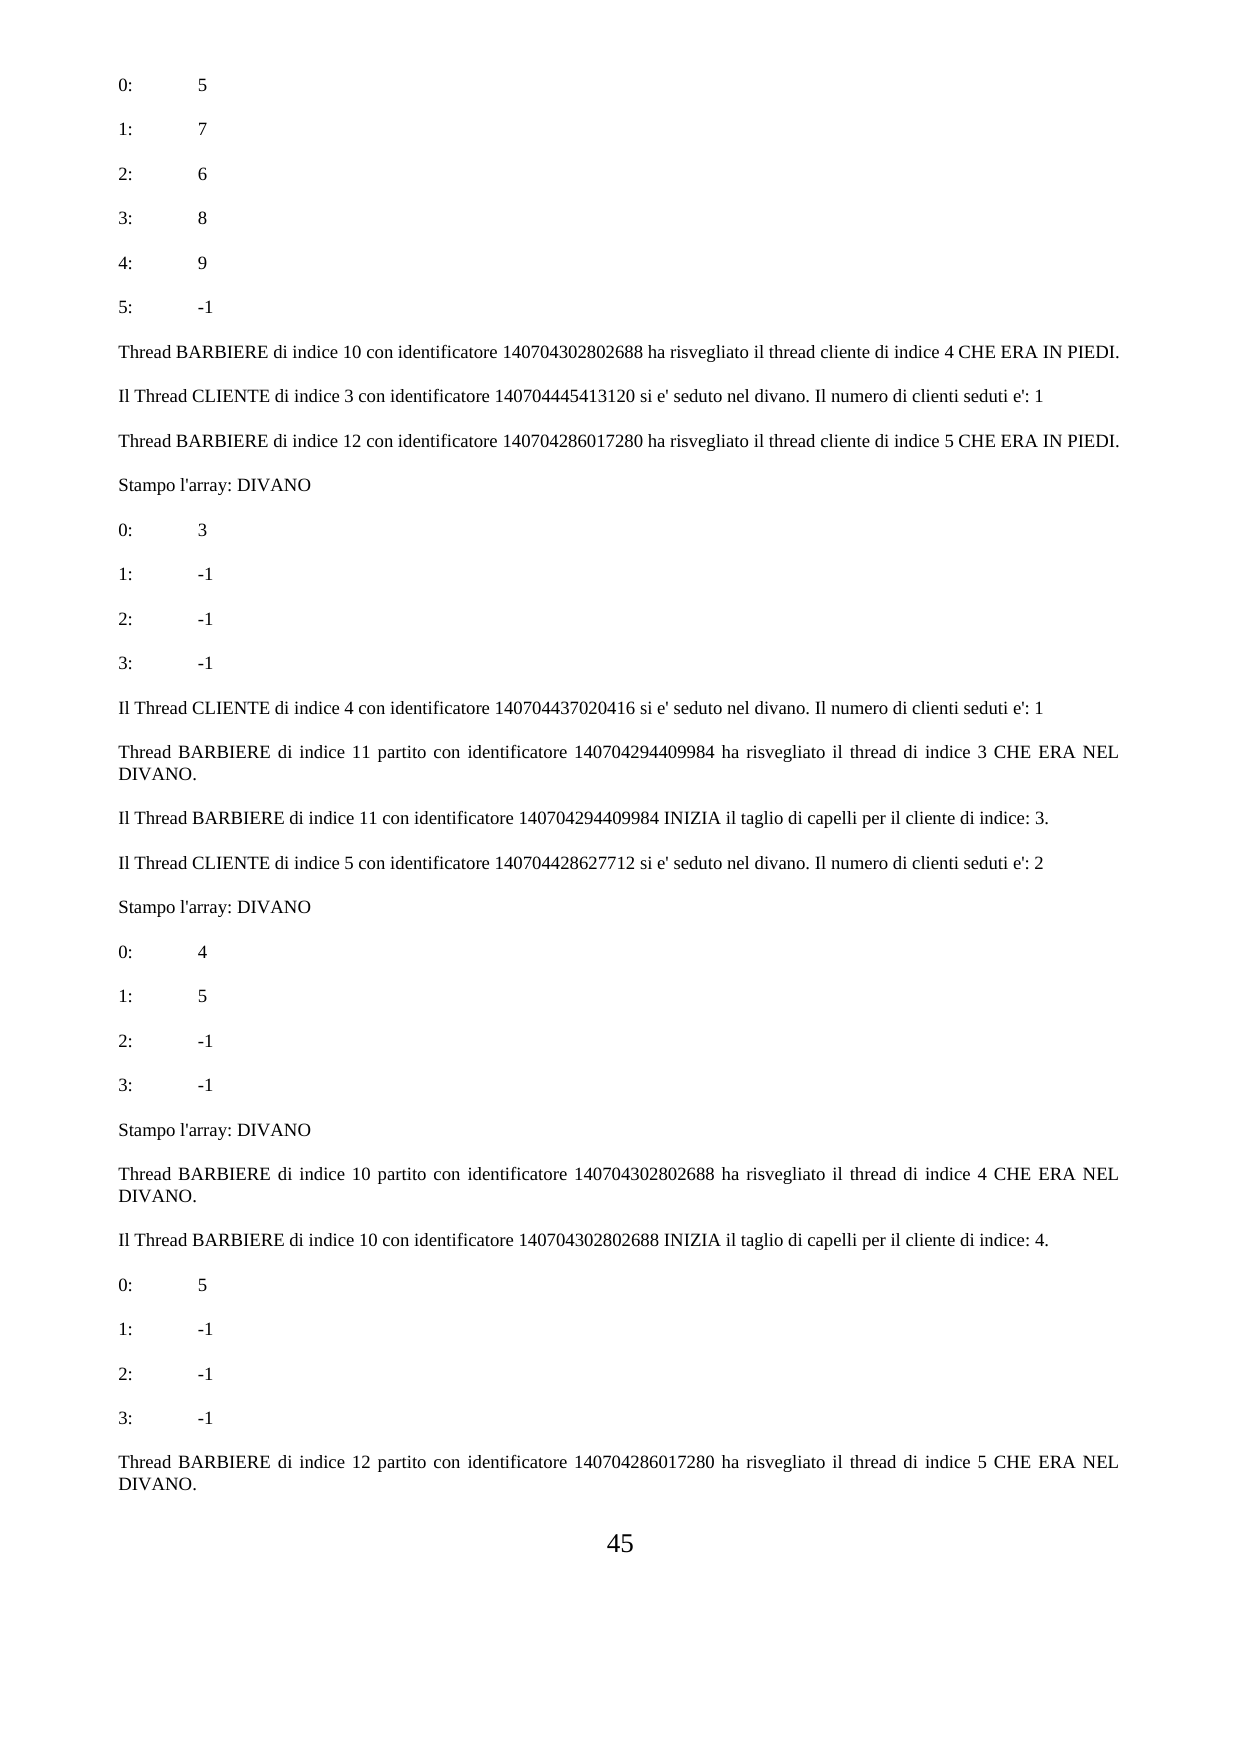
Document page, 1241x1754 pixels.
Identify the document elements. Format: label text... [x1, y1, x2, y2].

text 3: 8 [118, 207, 1122, 229]
text 0: 4 [118, 941, 1122, 962]
text 4: 9 [118, 252, 1122, 273]
text Il Thread BARBIERE di indice 10 con identificatore 140704302802688 INIZIA il taglio di capelli per il cliente di indice: 4. [118, 1229, 1122, 1251]
text Thread BARBIERE di indice 10 con identificatore 140704302802688 ha risvegliato il thread cliente di indice 4 CHE ERA IN PIEDI. [118, 341, 1122, 362]
text Thread BARBIERE di indice 11 partito con identificatore 140704294409984 ha risvegliato il thread di indice 3 CHE ERA NEL DIVANO. [118, 741, 1122, 784]
text 0: 5 [118, 1273, 1122, 1295]
text 0: 3 [118, 519, 1122, 540]
text 1: -1 [118, 1318, 1122, 1339]
text Il Thread CLIENTE di indice 3 con identificatore 140704445413120 si e' seduto nel divano. Il numero di clienti seduti e': 1 [118, 385, 1122, 407]
text 1: 7 [118, 118, 1122, 140]
text 2: -1 [118, 1362, 1122, 1384]
text 3: -1 [118, 1407, 1122, 1428]
text 3: -1 [118, 1074, 1122, 1096]
text 0: 5 [118, 74, 1122, 95]
text Il Thread CLIENTE di indice 4 con identificatore 140704437020416 si e' seduto nel divano. Il numero di clienti seduti e': 1 [118, 697, 1122, 718]
text 2: 6 [118, 163, 1122, 184]
text Thread BARBIERE di indice 12 con identificatore 140704286017280 ha risvegliato il thread cliente di indice 5 CHE ERA IN PIEDI. [118, 430, 1122, 451]
text Thread BARBIERE di indice 12 partito con identificatore 140704286017280 ha risvegliato il thread di indice 5 CHE ERA NEL DIVANO. [118, 1451, 1122, 1494]
text 1: -1 [118, 563, 1122, 585]
text Il Thread CLIENTE di indice 5 con identificatore 140704428627712 si e' seduto nel divano. Il numero di clienti seduti e': 2 [118, 852, 1122, 873]
text 2: -1 [118, 608, 1122, 629]
text 3: -1 [118, 652, 1122, 674]
text Il Thread BARBIERE di indice 11 con identificatore 140704294409984 INIZIA il taglio di capelli per il cliente di indice: 3. [118, 807, 1122, 829]
text 5: -1 [118, 296, 1122, 318]
text Stampo l'array: DIVANO [118, 1118, 1122, 1140]
text Stampo l'array: DIVANO [118, 896, 1122, 918]
text Stampo l'array: DIVANO [118, 474, 1122, 496]
text 1: 5 [118, 985, 1122, 1007]
text 2: -1 [118, 1029, 1122, 1051]
text Thread BARBIERE di indice 10 partito con identificatore 140704302802688 ha risvegliato il thread di indice 4 CHE ERA NEL DIVANO. [118, 1163, 1122, 1206]
